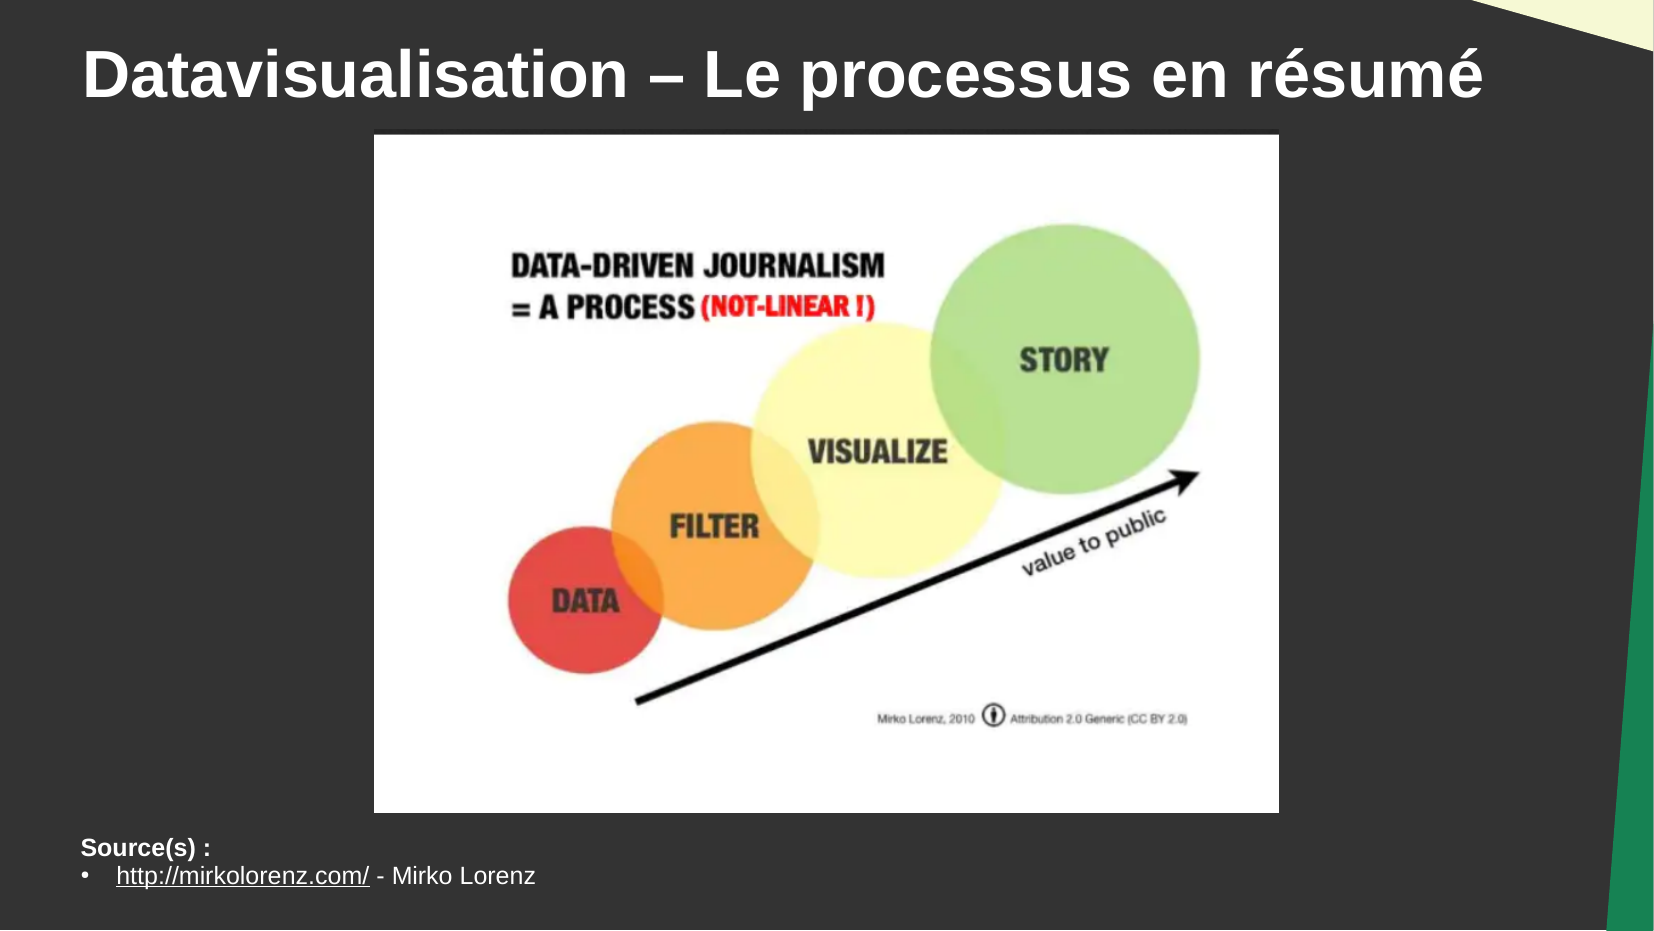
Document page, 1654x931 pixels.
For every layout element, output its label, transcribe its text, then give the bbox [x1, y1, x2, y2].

picture [374, 129, 1279, 813]
text_box Source(s) : http://mirkolorenz.com/ - Mirko Lorenz [65, 826, 1483, 926]
title Datavisualisation – Le processus en résumé [82, 37, 1571, 122]
text_box [1471, 0, 1654, 52]
text_box [1606, 314, 1654, 931]
